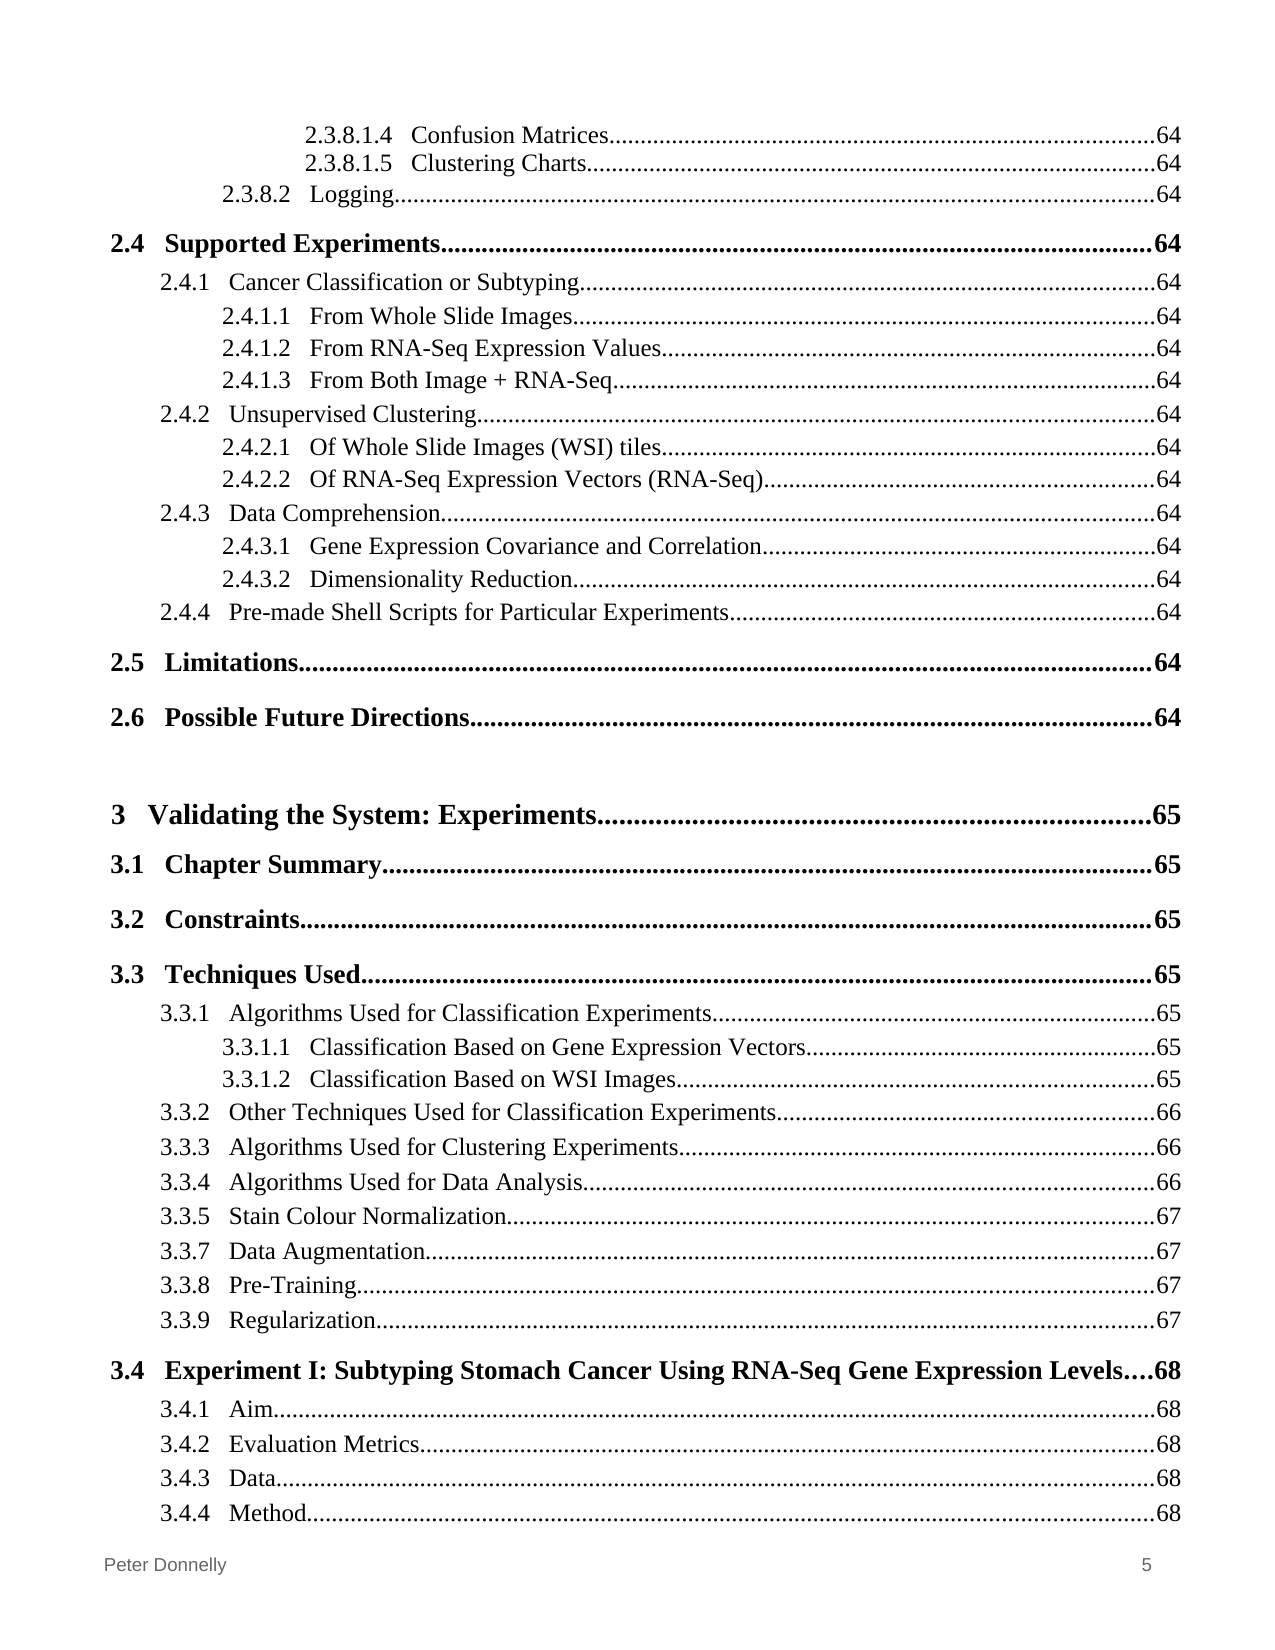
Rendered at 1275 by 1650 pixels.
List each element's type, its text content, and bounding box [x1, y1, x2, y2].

text 3.4.3 Data 68 [154, 1463, 1181, 1492]
text 3.2 Constraints 65 [103, 903, 1181, 934]
text 3.3.1.1 Classification Based on Gene Expression Vectors 65 [216, 1032, 1181, 1060]
text 2.4 Supported Experiments 64 [103, 227, 1181, 258]
text 2.3.8.1.5 Clustering Charts 64 [298, 148, 1181, 177]
text 3.3.2 Other Techniques Used for Classification Experiments 66 [154, 1097, 1181, 1126]
text 2.4.3.1 Gene Expression Covariance and Correlation 64 [216, 531, 1181, 560]
text 3.1 Chapter Summary 65 [103, 849, 1181, 880]
text 2.4.2.1 Of Whole Slide Images (WSI) tiles 64 [216, 432, 1181, 461]
text 2.5 Limitations 64 [103, 646, 1181, 678]
text 2.4.2 Unsupervised Clustering 64 [154, 399, 1181, 427]
text 3.3.8 Pre-Training 67 [154, 1270, 1181, 1299]
text 3 Validating the System: Experiments 65 [103, 797, 1181, 831]
text 2.4.2.2 Of RNA-Seq Expression Vectors (RNA-Seq) 64 [216, 464, 1181, 493]
text 3.4 Experiment I: Subtyping Stomach Cancer Using RNA-Seq Gene Expression Levels 68 [103, 1354, 1181, 1385]
text 2.4.3.2 Dimensionality Reduction 64 [216, 564, 1181, 592]
text 2.4.1.2 From RNA-Seq Expression Values 64 [216, 333, 1181, 362]
text 3.4.4 Method 68 [154, 1498, 1181, 1527]
text 3.3.3 Algorithms Used for Clustering Experiments 66 [154, 1132, 1181, 1161]
text 3.3.9 Regularization 67 [154, 1305, 1181, 1334]
text 2.4.1.1 From Whole Slide Images 64 [216, 301, 1181, 329]
text 2.6 Possible Future Directions 64 [103, 701, 1181, 732]
text 2.3.8.1.4 Confusion Matrices 64 [298, 120, 1181, 148]
text 3.3.1 Algorithms Used for Classification Experiments 65 [154, 998, 1181, 1027]
text 2.4.1 Cancer Classification or Subtyping 64 [154, 267, 1181, 296]
text 2.3.8.2 Logging 64 [216, 179, 1181, 208]
text 2.4.4 Pre-made Shell Scripts for Particular Experiments 64 [154, 597, 1181, 626]
text 3.3.5 Stain Colour Normalization 67 [154, 1201, 1181, 1230]
text 2.4.1.3 From Both Image + RNA-Seq 64 [216, 365, 1181, 394]
text 2.4.3 Data Comprehension 64 [154, 498, 1181, 527]
text 3.4.1 Aim 68 [154, 1394, 1181, 1423]
text 3.3 Techniques Used 65 [103, 958, 1181, 989]
text 3.3.4 Algorithms Used for Data Analysis 66 [154, 1167, 1181, 1195]
text 3.3.7 Data Augmentation 67 [154, 1236, 1181, 1264]
text 3.4.2 Evaluation Metrics 68 [154, 1429, 1181, 1458]
text 3.3.1.2 Classification Based on WSI Images 65 [216, 1064, 1181, 1093]
